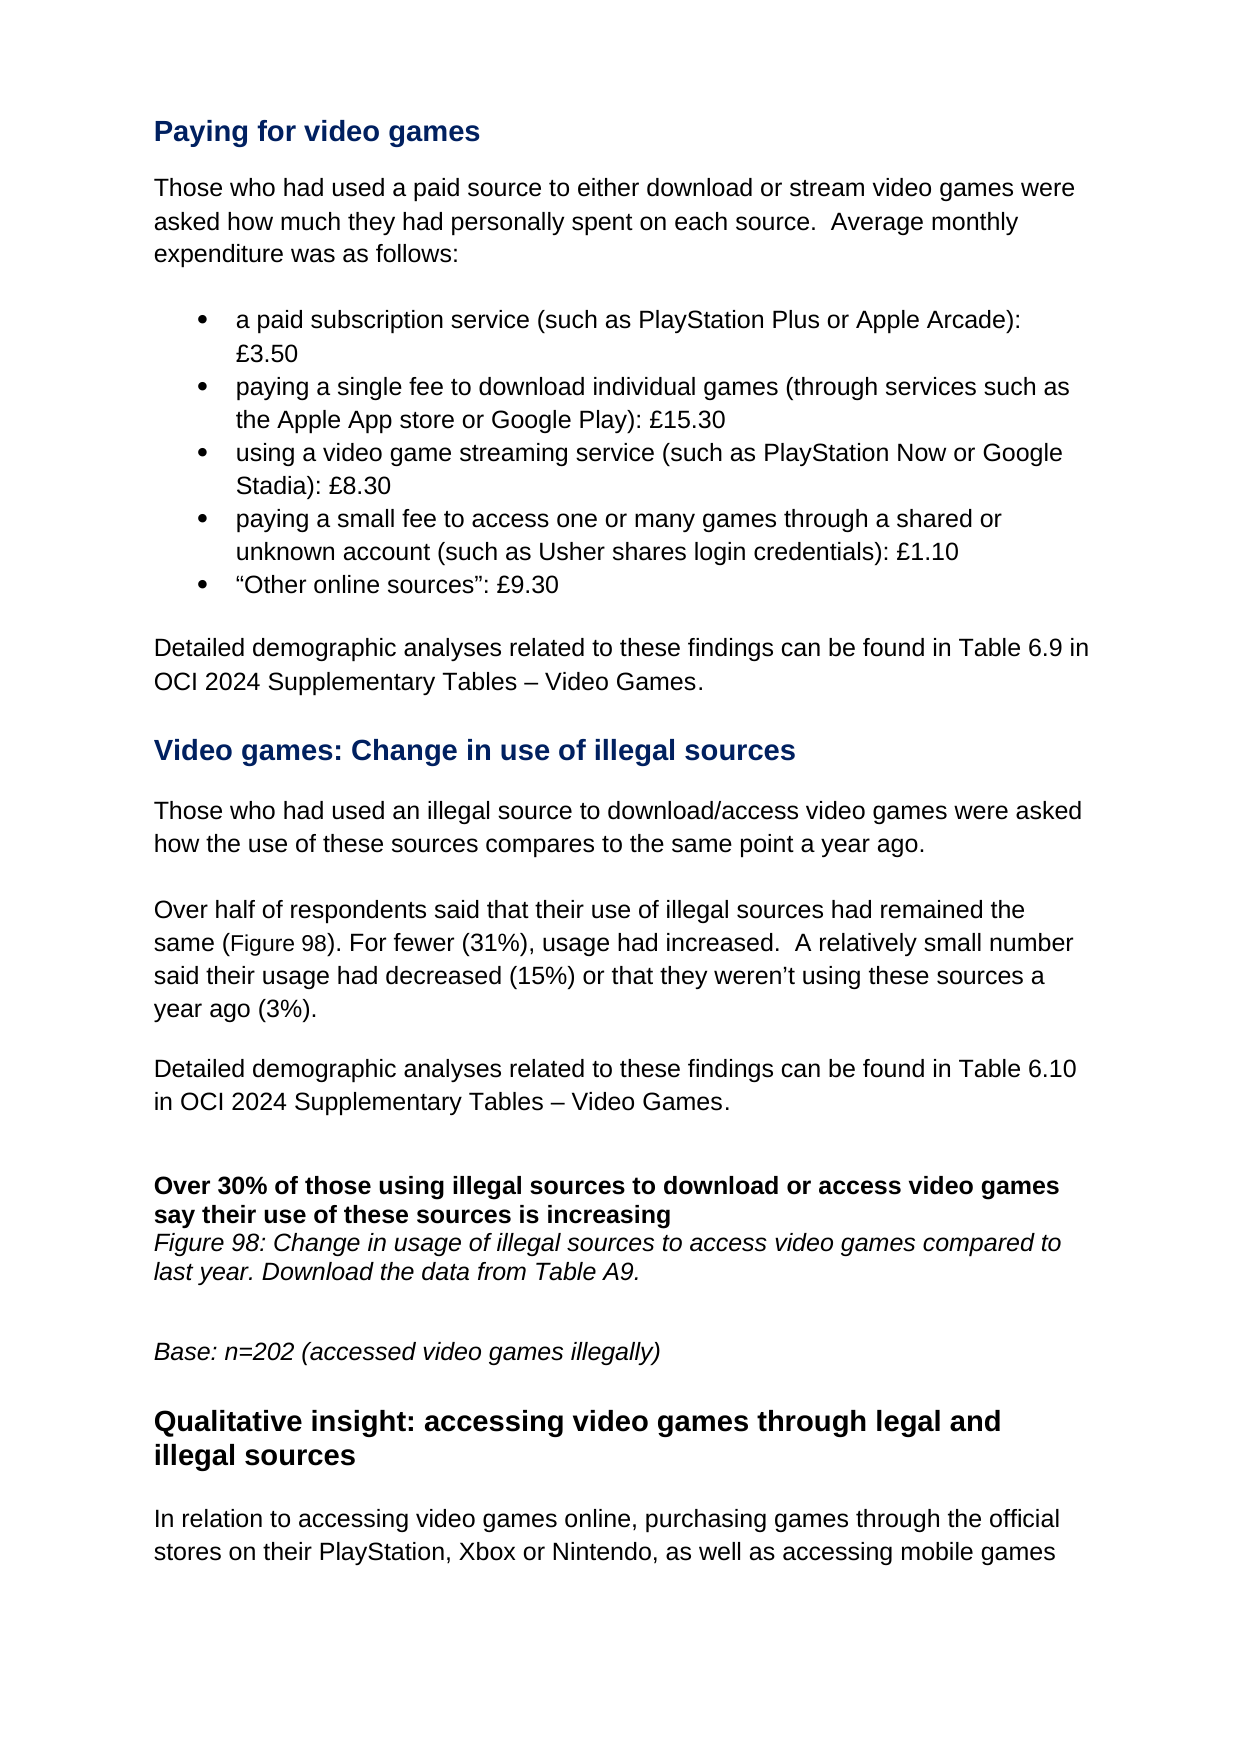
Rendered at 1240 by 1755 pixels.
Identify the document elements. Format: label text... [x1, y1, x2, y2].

text Base: n=202 (accessed video games illegally) [153, 1337, 1089, 1366]
subtitle Over 30% of those using illegal sources to download or access video games say their use of these sources is increasing [153, 1171, 1089, 1228]
text Those who had used an illegal source to download/access video games were asked how the use of these sources compares to the same point a year ago. [153, 796, 1089, 858]
subtitle Qualitative insight: accessing video games through legal and illegal sources [153, 1404, 1089, 1471]
subtitle Paying for video games [153, 113, 1089, 147]
list paying a single fee to download individual games (through services such as the Apple App store or Google Play): £15.30 [198, 372, 1089, 433]
text In relation to accessing video games online, purchasing games through the official stores on their PlayStation, Xbox or Nintendo, as well as accessing mobile games [153, 1504, 1089, 1566]
list “Other online sources”: £9.30 [198, 570, 1089, 599]
list paying a small fee to access one or many games through a shared or unknown account (such as Usher shares login credentials): £1.10 [198, 504, 1089, 566]
text Those who had used a paid source to either download or stream video games were asked how much they had personally spent on each source. Average monthly expenditure was as follows: [153, 173, 1089, 268]
list using a video game streaming service (such as PlayStation Now or Google Stadia): £8.30 [198, 438, 1089, 500]
subtitle Video games: Change in use of illegal sources [153, 732, 1089, 766]
text Detailed demographic analyses related to these findings can be found in Table 6.10 in OCI 2024 Supplementary Tables – Video Games. [153, 1054, 1101, 1116]
text Over half of respondents said that their use of illegal sources had remained the same (Figure 98). For fewer (31%), usage had increased. A relatively small number said their usage had decreased (15%) or that they weren’t using these sources a year ago (3%). [153, 895, 1089, 1023]
text Figure 98: Change in usage of illegal sources to access video games compared to last year. Download the data from Table A9. [153, 1228, 1089, 1286]
list a paid subscription service (such as PlayStation Plus or Apple Arcade): £3.50 [198, 306, 1089, 367]
text Detailed demographic analyses related to these findings can be found in Table 6.9 in OCI 2024 Supplementary Tables – Video Games. [153, 633, 1101, 695]
